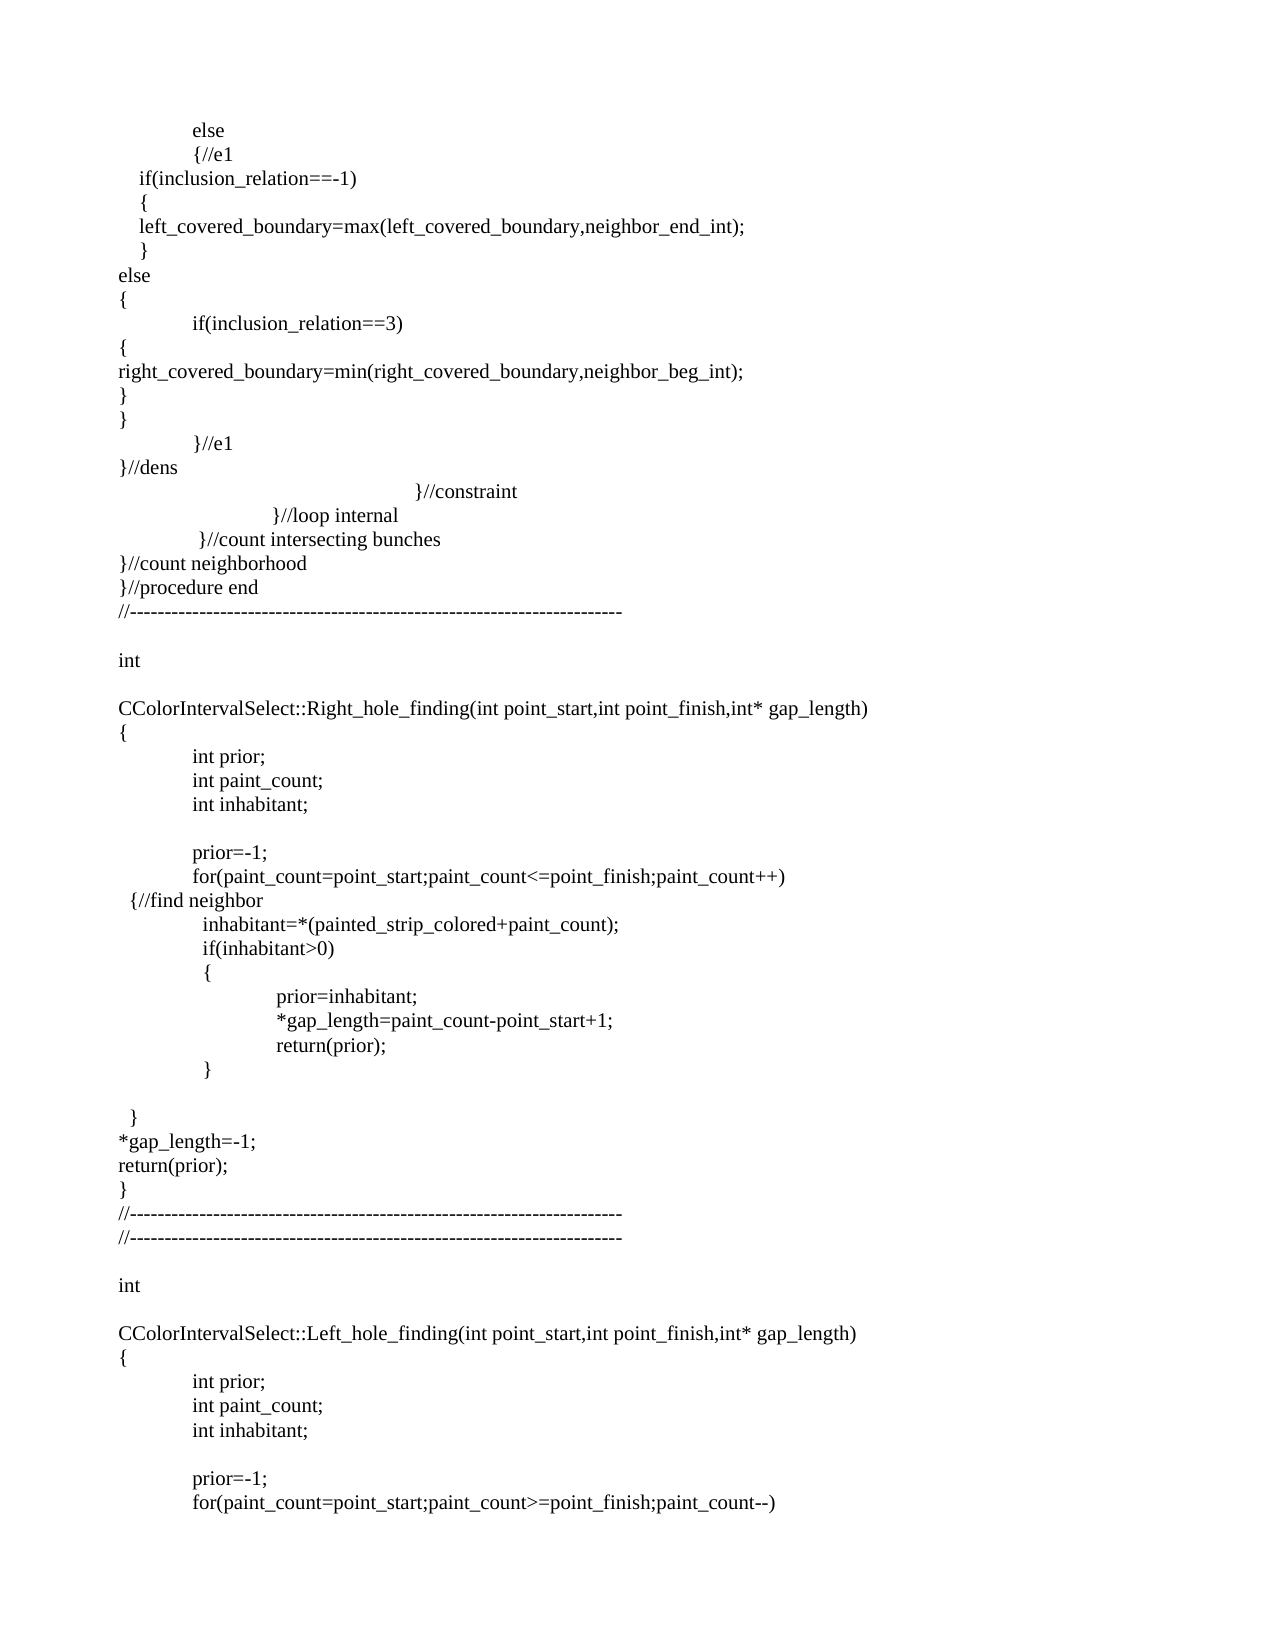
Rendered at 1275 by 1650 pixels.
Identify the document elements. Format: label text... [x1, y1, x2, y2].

text }//count neighborhood [118, 551, 1157, 575]
text { [118, 190, 1157, 214]
text { [118, 335, 1157, 359]
text *gap_length=-1; [118, 1129, 1157, 1153]
text } [118, 1105, 1157, 1129]
text int prior; [118, 744, 1157, 768]
text CColorIntervalSelect::Left_hole_finding(int point_start,int point_finish,int* gap_length) [118, 1321, 1157, 1345]
text prior=inhabitant; [118, 984, 1157, 1008]
text { [118, 720, 1157, 744]
text } [118, 1057, 1157, 1081]
text {//e1 [118, 142, 1157, 166]
text int inhabitant; [118, 792, 1157, 816]
text inhabitant=*(painted_strip_colored+paint_count); [118, 912, 1157, 936]
text }//e1 [118, 431, 1157, 455]
text }//procedure end [118, 575, 1157, 599]
text prior=-1; [118, 1466, 1157, 1490]
text right_covered_boundary=min(right_covered_boundary,neighbor_beg_int); [118, 359, 1157, 383]
text int [118, 647, 1157, 672]
text {//find neighbor [118, 888, 1157, 912]
text //----------------------------------------------------------------------- [118, 599, 1157, 623]
text else [118, 262, 1157, 287]
text left_covered_boundary=max(left_covered_boundary,neighbor_end_int); [118, 214, 1157, 238]
text int [118, 1273, 1157, 1297]
text return(prior); [118, 1032, 1157, 1057]
text for(paint_count=point_start;paint_count<=point_finish;paint_count++) [118, 864, 1157, 888]
text }//count intersecting bunches [118, 527, 1157, 551]
text int prior; [118, 1369, 1157, 1393]
text { [118, 287, 1157, 311]
text { [118, 1345, 1157, 1369]
text if(inclusion_relation==-1) [118, 166, 1157, 190]
text int paint_count; [118, 768, 1157, 792]
text else [118, 118, 1157, 142]
text CColorIntervalSelect::Right_hole_finding(int point_start,int point_finish,int* gap_length) [118, 696, 1157, 720]
text }//dens [118, 455, 1157, 479]
text return(prior); [118, 1153, 1157, 1177]
text int paint_count; [118, 1393, 1157, 1417]
text } [118, 1177, 1157, 1201]
text int inhabitant; [118, 1417, 1157, 1442]
text for(paint_count=point_start;paint_count>=point_finish;paint_count--) [118, 1490, 1157, 1514]
text *gap_length=paint_count-point_start+1; [118, 1008, 1157, 1032]
text }//constraint [118, 479, 1157, 503]
text if(inhabitant>0) [118, 936, 1157, 960]
text { [118, 960, 1157, 984]
text } [118, 383, 1157, 407]
text if(inclusion_relation==3) [118, 311, 1157, 335]
text } [118, 407, 1157, 431]
text prior=-1; [118, 840, 1157, 864]
text } [118, 238, 1157, 262]
text }//loop internal [118, 503, 1157, 527]
text //----------------------------------------------------------------------- [118, 1201, 1157, 1225]
text //----------------------------------------------------------------------- [118, 1225, 1157, 1249]
